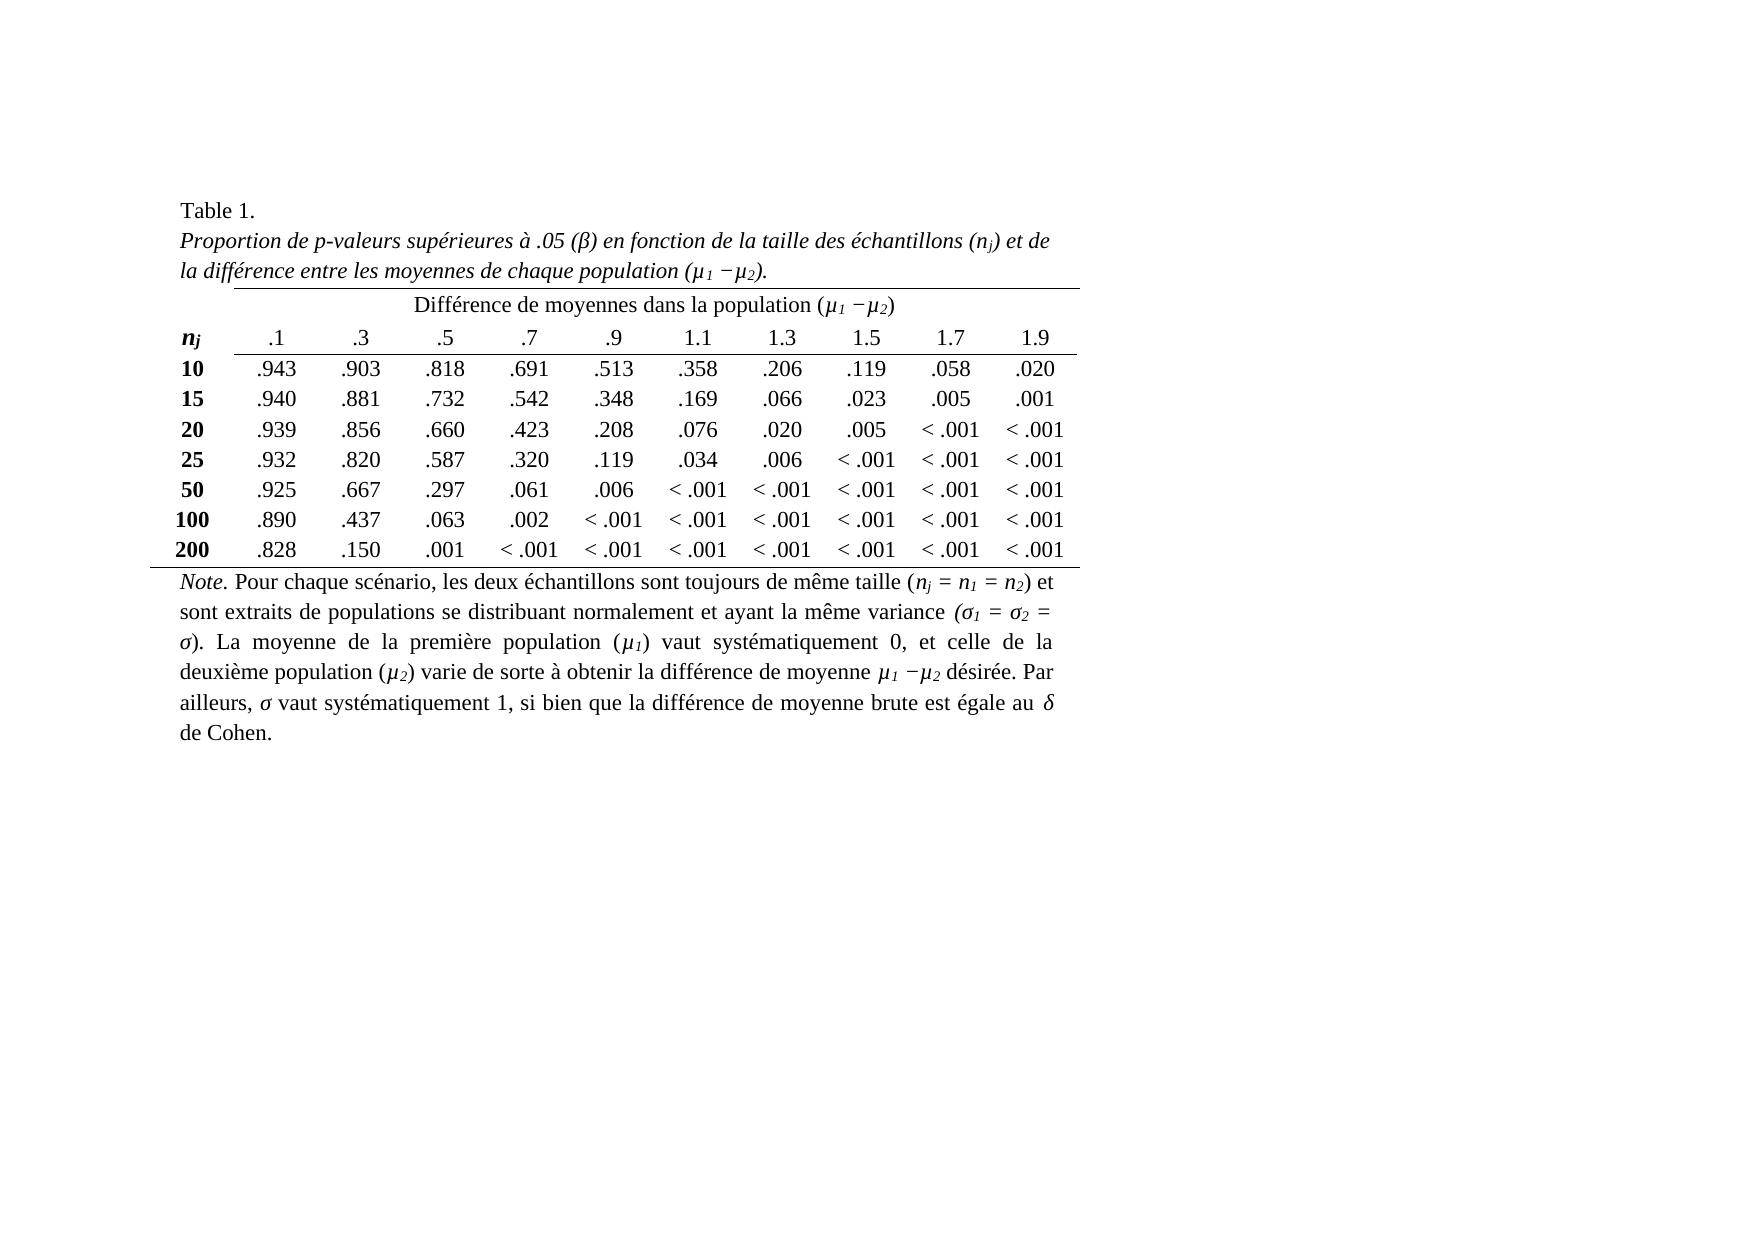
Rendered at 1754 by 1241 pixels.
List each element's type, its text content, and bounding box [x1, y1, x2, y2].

table_cell < .001 [824, 446, 908, 476]
table_cell < .001 [993, 506, 1077, 536]
table_cell 1.7 [909, 322, 993, 354]
table_cell .660 [403, 416, 487, 446]
table_cell < .001 [740, 536, 824, 567]
table_cell .820 [319, 446, 403, 476]
table_cell 1.3 [740, 322, 824, 354]
table_cell 15 [150, 385, 234, 416]
table_cell .320 [487, 446, 571, 476]
table_cell .1 [234, 322, 318, 354]
table_cell .732 [403, 385, 487, 416]
table_cell .587 [403, 446, 487, 476]
table_cell 100 [150, 506, 234, 536]
table_cell 1.9 [993, 322, 1077, 354]
table_cell < .001 [656, 536, 740, 567]
table_cell .5 [403, 322, 487, 354]
table_cell < .001 [909, 506, 993, 536]
table_cell .034 [656, 446, 740, 476]
table_cell .076 [656, 416, 740, 446]
table_cell .020 [993, 355, 1077, 385]
table_cell Différence de moyennes dans la population (µ1 −µ2) [234, 289, 1080, 322]
table_cell < .001 [487, 536, 571, 567]
table_cell 1.5 [824, 322, 908, 354]
table_header Table 1. Proportion de p-valeurs supérieures à .05 (β) en fonction de la taille des échantillons (nj) et de la différence entre les moyennes de chaque population (µ1 −µ2). [150, 197, 1080, 287]
table_cell < .001 [909, 536, 993, 567]
table_cell .881 [319, 385, 403, 416]
table_cell < .001 [909, 476, 993, 506]
table_cell .005 [909, 385, 993, 416]
table_cell .066 [740, 385, 824, 416]
table_cell Note. Pour chaque scénario, les deux échantillons sont toujours de même taille (nj = n1 = n2) et sont extraits de populations se distribuant normalement et ayant la même variance (σ1 = σ2 = σ). La moyenne de la première population (µ1) vaut systématiquement 0, et celle de la deuxième population (µ2) varie de sorte à obtenir la différence de moyenne µ1 −µ2 désirée. Par ailleurs, σ vaut systématiquement 1, si bien que la différence de moyenne brute est égale au δ de Cohen. [150, 568, 1080, 766]
table_cell .890 [234, 506, 318, 536]
table_cell .006 [740, 446, 824, 476]
table_cell 10 [150, 354, 234, 385]
table_cell .940 [234, 385, 318, 416]
table_cell .169 [656, 385, 740, 416]
table_cell .206 [740, 355, 824, 385]
table_cell < .001 [656, 506, 740, 536]
table_cell .061 [487, 476, 571, 506]
table_cell < .001 [656, 476, 740, 506]
table_cell .423 [487, 416, 571, 446]
table_cell < .001 [993, 536, 1077, 567]
table_cell < .001 [993, 476, 1077, 506]
table_cell .3 [319, 322, 403, 354]
table_cell .058 [909, 355, 993, 385]
table_cell .119 [824, 355, 908, 385]
table_cell .818 [403, 355, 487, 385]
table_cell .513 [571, 355, 656, 385]
table_cell .7 [487, 322, 571, 354]
table_cell [150, 288, 234, 322]
table_cell < .001 [993, 416, 1077, 446]
table_cell < .001 [824, 506, 908, 536]
table_cell .006 [571, 476, 656, 506]
table_cell .023 [824, 385, 908, 416]
table_cell .9 [571, 322, 656, 354]
table_cell .063 [403, 506, 487, 536]
table_cell 1.1 [656, 322, 740, 354]
table_cell .348 [571, 385, 656, 416]
table_cell .691 [487, 355, 571, 385]
table_cell .932 [234, 446, 318, 476]
table_cell .903 [319, 355, 403, 385]
table_cell < .001 [909, 446, 993, 476]
table_cell .943 [234, 355, 318, 385]
table_cell < .001 [824, 476, 908, 506]
table_cell .925 [234, 476, 318, 506]
table_cell .828 [234, 536, 318, 567]
table_cell < .001 [909, 416, 993, 446]
table_cell < .001 [740, 506, 824, 536]
table_cell nj [150, 322, 234, 354]
table_cell < .001 [993, 446, 1077, 476]
table_cell .542 [487, 385, 571, 416]
table_cell < .001 [740, 476, 824, 506]
table_cell 20 [150, 416, 234, 446]
table_cell .297 [403, 476, 487, 506]
table_cell < .001 [571, 536, 656, 567]
table_cell 25 [150, 446, 234, 476]
table_cell .667 [319, 476, 403, 506]
table_cell .005 [824, 416, 908, 446]
table_cell .358 [656, 355, 740, 385]
table_cell < .001 [824, 536, 908, 567]
table_cell .150 [319, 536, 403, 567]
table_cell .208 [571, 416, 656, 446]
table_cell .002 [487, 506, 571, 536]
table_cell .001 [403, 536, 487, 567]
table_cell 200 [150, 536, 234, 567]
table_cell .437 [319, 506, 403, 536]
table_cell .020 [740, 416, 824, 446]
table_cell < .001 [571, 506, 656, 536]
table_cell .001 [993, 385, 1077, 416]
table_cell .939 [234, 416, 318, 446]
table_cell 50 [150, 476, 234, 506]
table_cell .119 [571, 446, 656, 476]
table_cell .856 [319, 416, 403, 446]
